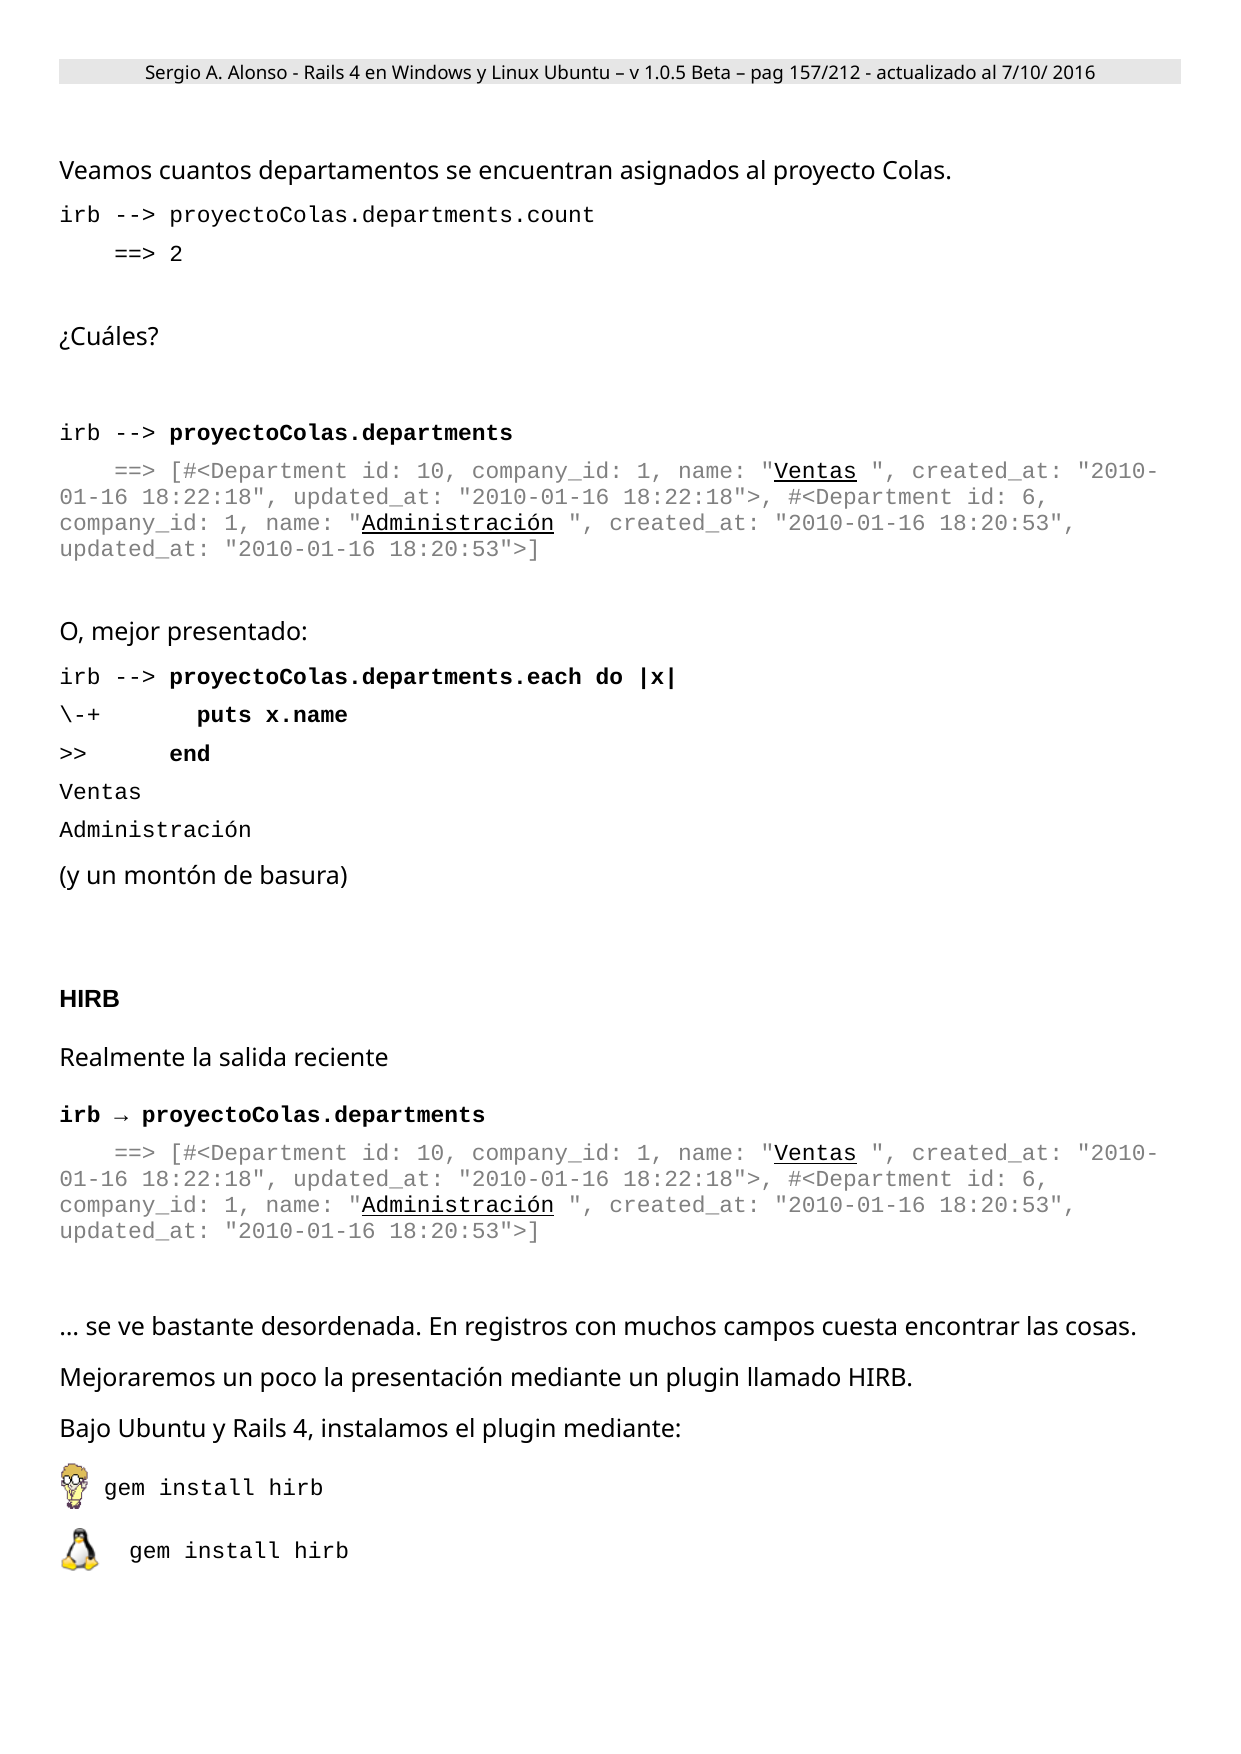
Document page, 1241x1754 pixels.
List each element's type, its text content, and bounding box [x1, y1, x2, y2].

text ==> [#<Department id: 10, company_id: 1, name: "Ventas ", created_at: "2010-01-16 18:22:18", updated_at: "2010-01-16 18:22:18">, #<Department id: 6, company_id: 1, name: "Administración ", created_at: "2010-01-16 18:20:53", updated_at: "2010-01-16 18:20:53">] [59, 459, 1181, 563]
text (y un montón de basura) [59, 857, 1181, 891]
text ==> [#<Department id: 10, company_id: 1, name: "Ventas ", created_at: "2010-01-16 18:22:18", updated_at: "2010-01-16 18:22:18">, #<Department id: 6, company_id: 1, name: "Administración ", created_at: "2010-01-16 18:20:53", updated_at: "2010-01-16 18:20:53">] [59, 1142, 1181, 1245]
text Ventas [59, 780, 1181, 806]
picture [59, 1462, 90, 1509]
text gem install hirb [59, 1462, 1181, 1516]
text gem install hirb [59, 1528, 1181, 1577]
text >> end [59, 742, 1181, 768]
text Realmente la salida reciente [59, 1040, 1181, 1074]
text \-+ puts x.name [59, 703, 1181, 729]
text Veamos cuantos departamentos se encuentran asignados al proyecto Colas. [59, 152, 1181, 187]
text irb --> proyectoColas.departments [59, 421, 1181, 447]
text ==> 2 [59, 242, 1181, 268]
text Administración [59, 819, 1181, 845]
text … se ve bastante desordenada. En registros con muchos campos cuesta encontrar las cosas. Mejoraremos un poco la presentación mediante un plugin llamado HIRB. [59, 1309, 1181, 1394]
text O, mejor presentado: [59, 614, 1181, 648]
text irb --> proyectoColas.departments.each do |x| [59, 665, 1181, 691]
text Bajo Ubuntu y Rails 4, instalamos el plugin mediante: [59, 1411, 1181, 1445]
subtitle HIRB [59, 984, 1181, 1013]
text irb --> proyectoColas.departments.count [59, 203, 1181, 229]
text ¿Cuáles? [59, 319, 1181, 353]
picture [59, 1528, 102, 1571]
text irb → proyectoColas.departments [59, 1103, 1181, 1129]
